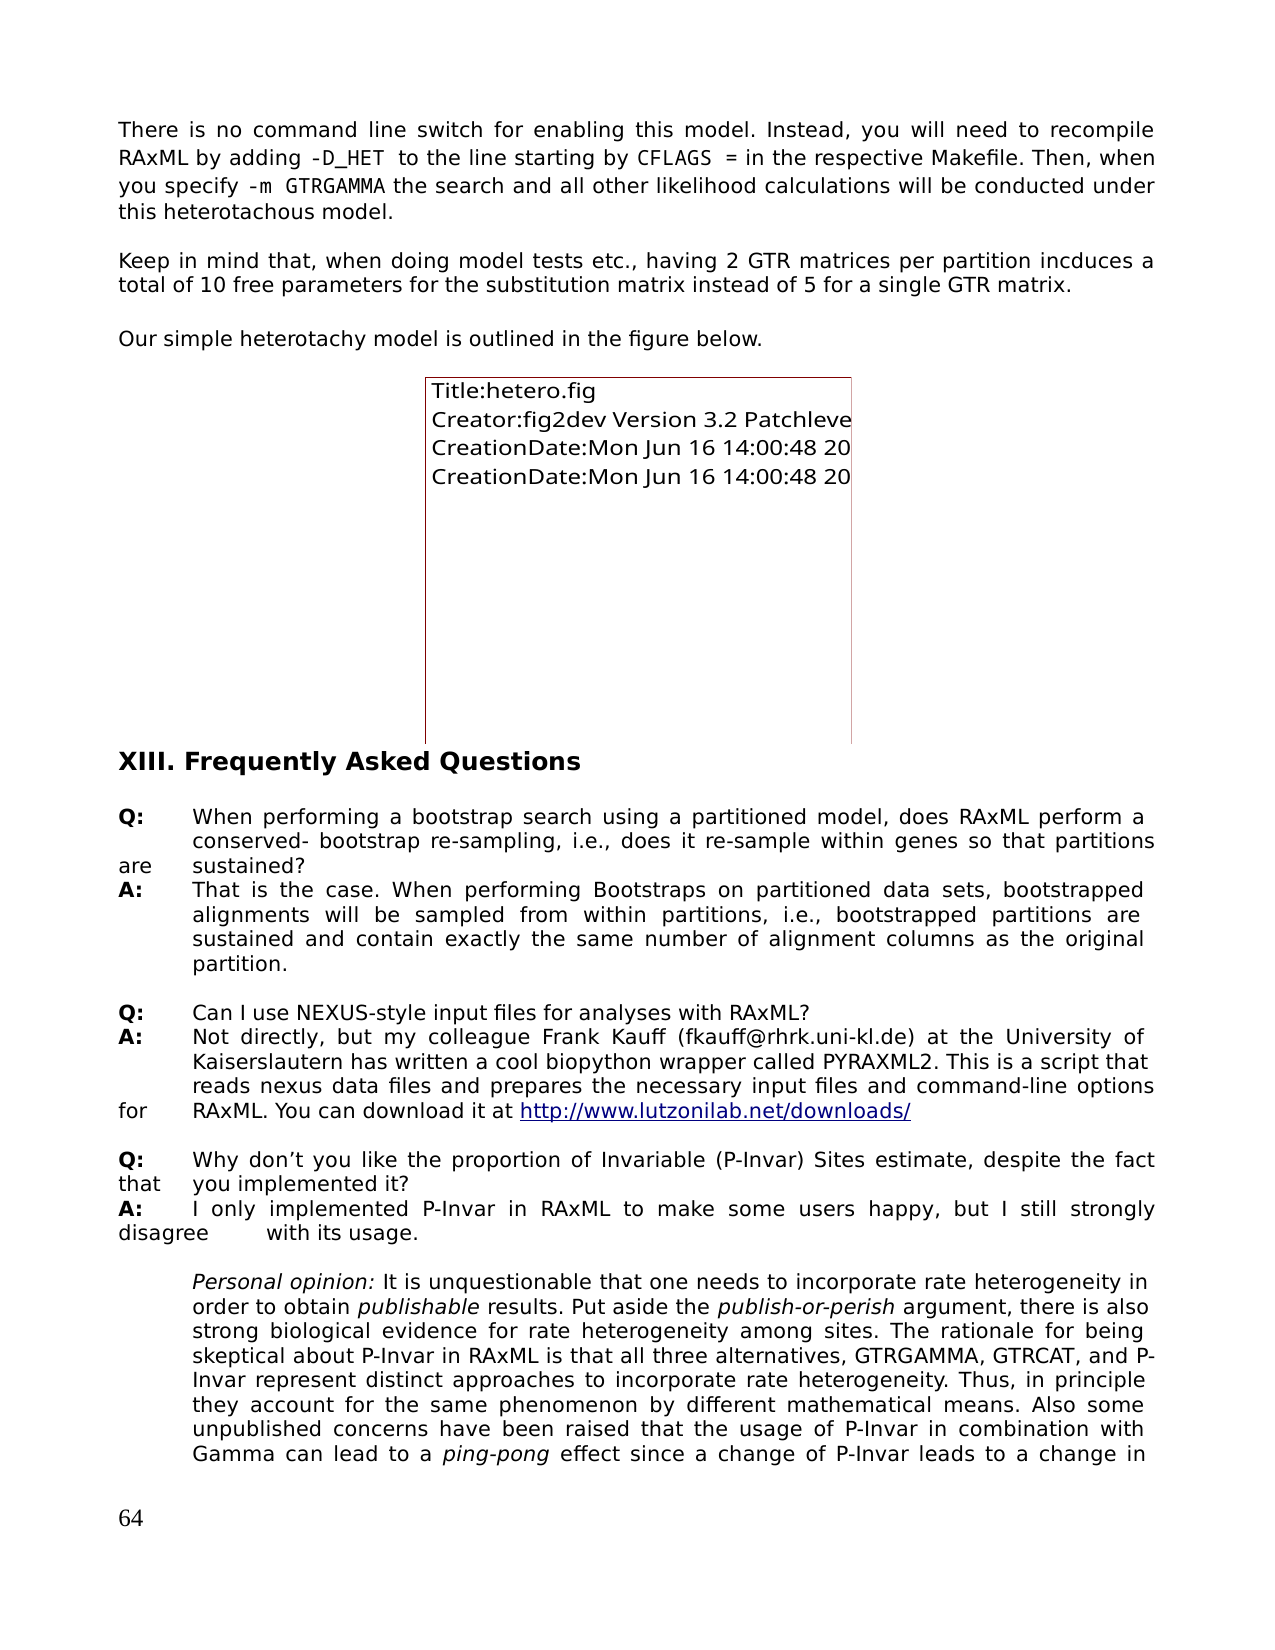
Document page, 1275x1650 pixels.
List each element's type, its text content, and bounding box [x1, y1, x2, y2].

text There is no command line switch for enabling this model. Instead, you will need to recompile RAxML by adding -D_HET to the line starting by CFLAGS = in the respective Makefile. Then, when you specify -m GTRGAMMA the search and all other likelihood calculations will be conducted under this heterotachous model. [118, 118, 1157, 224]
text A: That is the case. When performing Bootstraps on partitioned data sets, bootstrapped alignments will be sampled from within partitions, i.e., bootstrapped partitions are sustained and contain exactly the same number of alignment columns as the original partition. [118, 878, 1157, 976]
text Keep in mind that, when doing model tests etc., having 2 GTR matrices per partition incduces a total of 10 free parameters for the substitution matrix instead of 5 for a single GTR matrix. [118, 249, 1157, 298]
text Personal opinion: It is unquestionable that one needs to incorporate rate heterogeneity in order to obtain publishable results. Put aside the publish-or-perish argument, there is also strong biological evidence for rate heterogeneity among sites. The rationale for being skeptical about P-Invar in RAxML is that all three alternatives, GTRGAMMA, GTRCAT, and P- Invar represent distinct approaches to incorporate rate heterogeneity. Thus, in principle they account for the same phenomenon by different mathematical means. Also some unpublished concerns have been raised that the usage of P-Invar in combination with Gamma can lead to a ping-pong effect since a change of P-Invar leads to a change in [118, 1270, 1157, 1466]
text Q: Why don’t you like the proportion of Invariable (P-Invar) Sites estimate, despite the fact that you implemented it? [118, 1148, 1157, 1197]
text Q: Can I use NEXUS-style input files for analyses with RAxML? [118, 1001, 1157, 1025]
text A: Not directly, but my colleague Frank Kauff (fkauff@rhrk.uni-kl.de) at the University of Kaiserslautern has written a cool biopython wrapper called PYRAXML2. This is a script that reads nexus data files and prepares the necessary input files and command-line options for RAxML. You can download it at http://www.lutzonilab.net/downloads/ [118, 1025, 1157, 1123]
text Q: When performing a bootstrap search using a partitioned model, does RAxML perform a conserved- bootstrap re-sampling, i.e., does it re-sample within genes so that partitions are sustained? [118, 805, 1157, 878]
text XIII. Frequently Asked Questions [118, 747, 1157, 776]
text Our simple heterotachy model is outlined in the figure below. [118, 327, 1157, 351]
text A: I only implemented P-Invar in RAxML to make some users happy, but I still strongly disagree with its usage. [118, 1197, 1157, 1246]
